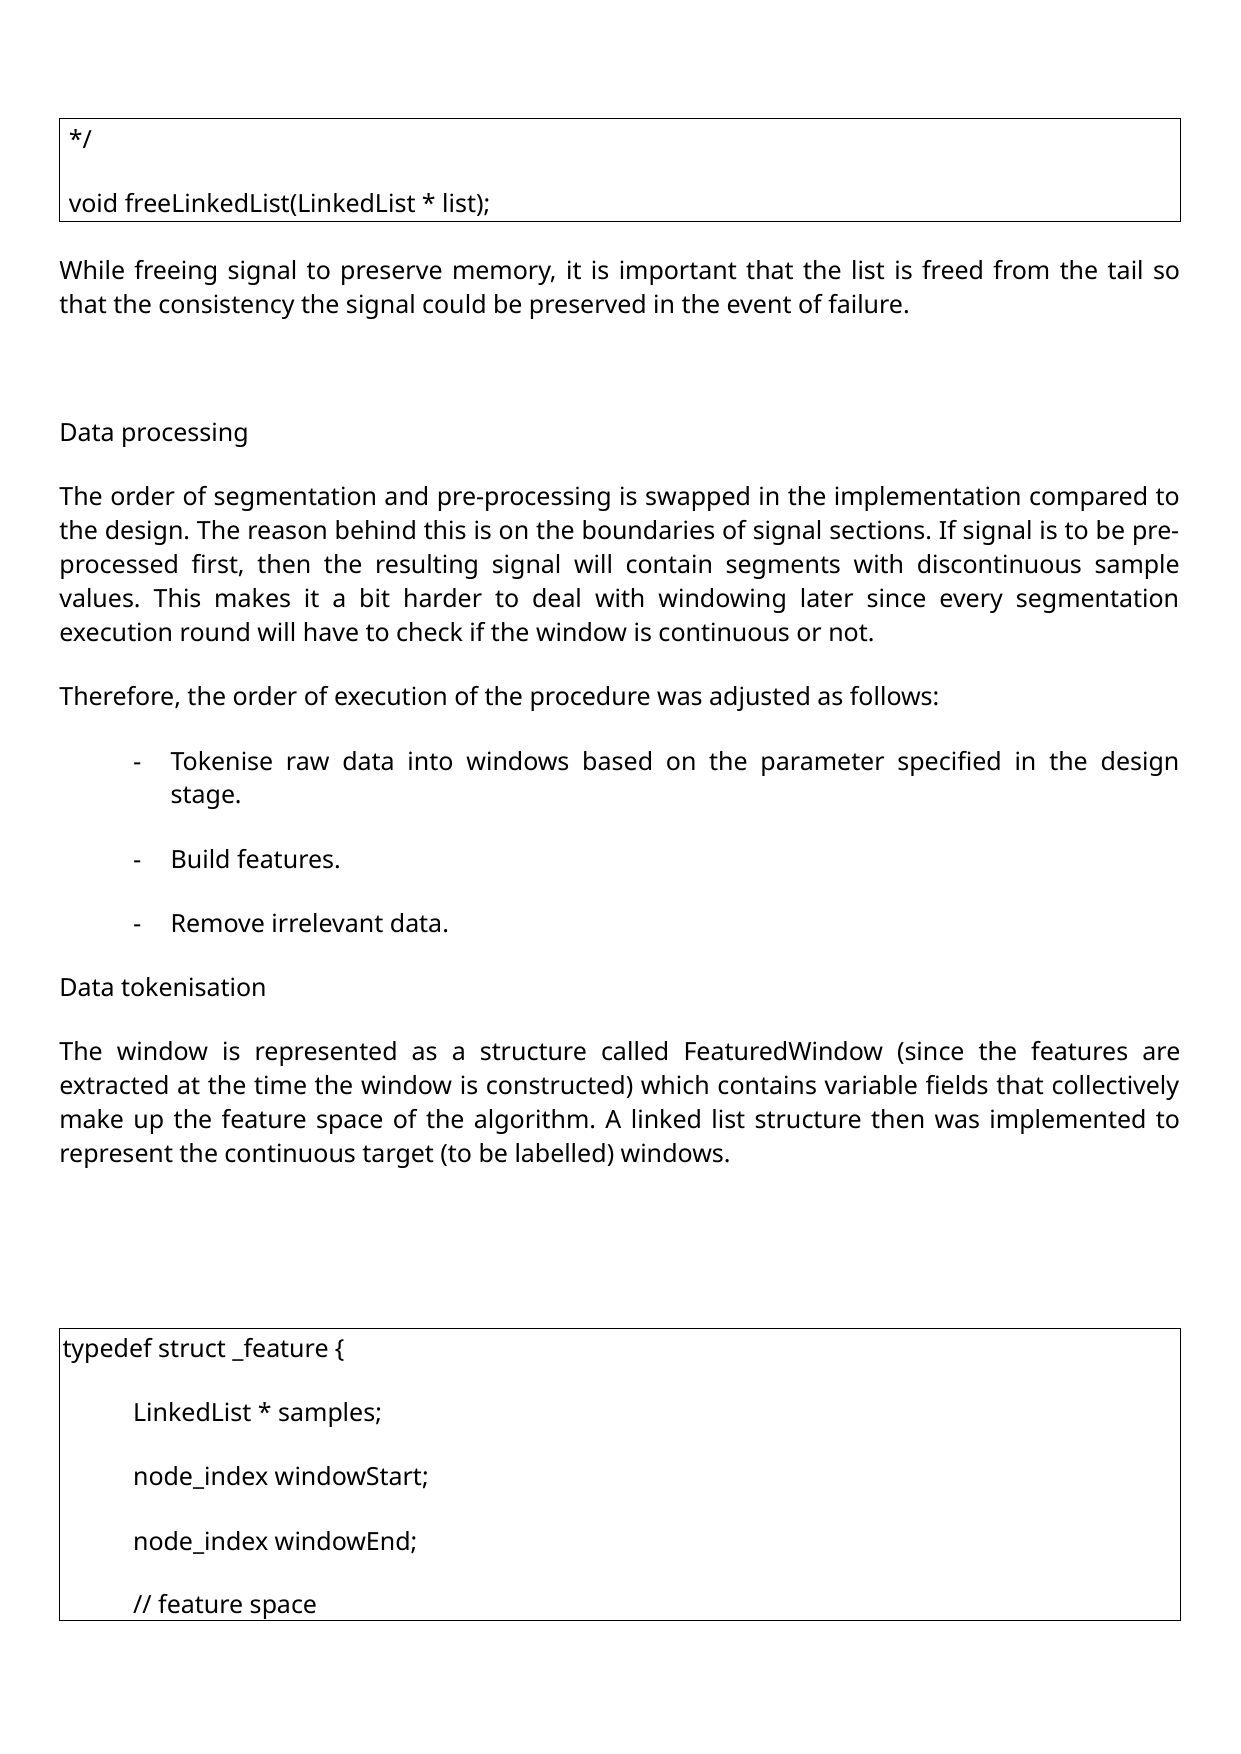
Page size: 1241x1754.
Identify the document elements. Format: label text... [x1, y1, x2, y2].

text Data tokenisation [59, 969, 1181, 1003]
text // feature space [60, 1584, 1180, 1620]
list Tokenise raw data into windows based on the parameter specified in the design stage. [133, 743, 1181, 811]
text node_index windowEnd; [60, 1520, 1180, 1557]
text Data processing [59, 415, 1181, 449]
list Remove irrelevant data. [133, 905, 1181, 939]
text Therefore, the order of execution of the procedure was adjusted as follows: [59, 679, 1181, 713]
text */ [60, 119, 1180, 155]
list Build features. [133, 841, 1181, 875]
text typedef struct _feature { [60, 1329, 1180, 1365]
text LinkedList * samples; [60, 1392, 1180, 1429]
text void freeLinkedList(LinkedList * list); [60, 182, 1180, 221]
text node_index windowStart; [60, 1456, 1180, 1493]
text The order of segmentation and pre-processing is swapped in the implementation compared to the design. The reason behind this is on the boundaries of signal sections. If signal is to be pre-processed first, then the resulting signal will contain segments with discontinuous sample values. This makes it a bit harder to deal with windowing later since every segmentation execution round will have to check if the window is continuous or not. [59, 479, 1181, 649]
text While freeing signal to preserve memory, it is important that the list is freed from the tail so that the consistency the signal could be preserved in the event of failure. [59, 252, 1181, 321]
text The window is represented as a structure called FeaturedWindow (since the features are extracted at the time the window is constructed) which contains variable fields that collectively make up the feature space of the algorithm. A linked list structure then was implemented to represent the continuous target (to be labelled) windows. [59, 1033, 1181, 1170]
